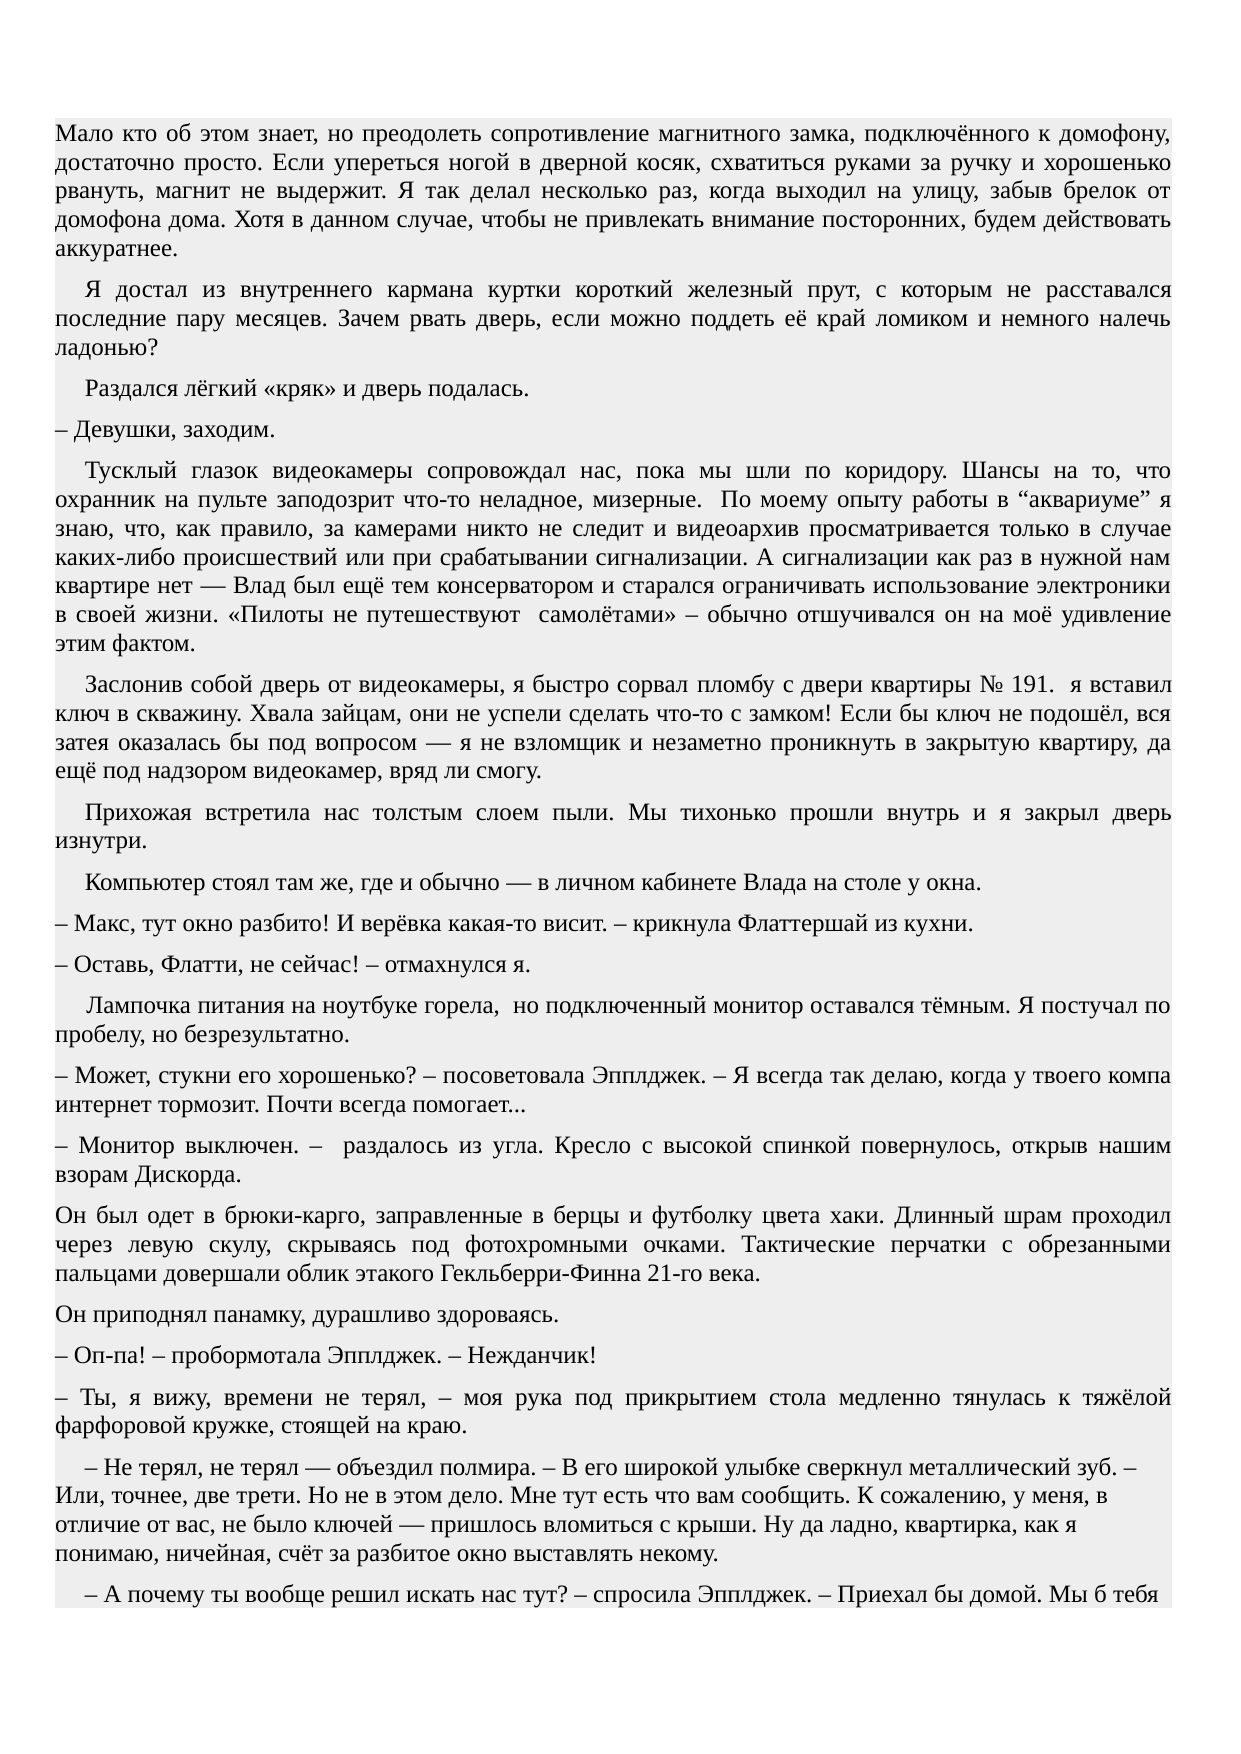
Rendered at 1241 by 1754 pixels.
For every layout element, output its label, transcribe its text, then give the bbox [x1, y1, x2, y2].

text Он был одет в брюки-карго, заправленные в берцы и футболку цвета хаки. Длинный шрам проходил через левую скулу, скрываясь под фотохромными очками. Тактические перчатки с обрезанными пальцами довершали облик этакого Гекльберри-Финна 21-го века. [55, 1201, 1172, 1287]
text Он приподнял панамку, дурашливо здороваясь. [55, 1299, 1172, 1328]
text Компьютер стоял там же, где и обычно — в личном кабинете Влада на столе у окна. [55, 867, 1172, 896]
text – Не терял, не терял — объездил полмира. – В его широкой улыбке сверкнул металлический зуб. – Или, точнее, две трети. Но не в этом дело. Мне тут есть что вам сообщить. К сожалению, у меня, в отличие от вас, не было ключей — пришлось вломиться с крыши. Ну да ладно, квартирка, как я понимаю, ничейная, счёт за разбитое окно выставлять некому. [55, 1452, 1172, 1567]
text – Оп-па! – пробормотала Эпплджек. – Нежданчик! [55, 1341, 1172, 1369]
list Мало кто об этом знает, но преодолеть сопротивление магнитного замка, подключённого к домофону, достаточно просто. Если упереться ногой в дверной косяк, схватиться руками за ручку и хорошенько рвануть, магнит не выдержит. Я так делал несколько раз, когда выходил на улицу, забыв брелок от домофона дома. Хотя в данном случае, чтобы не привлекать внимание посторонних, будем действовать аккуратнее. [55, 118, 1172, 262]
text – Девушки, заходим. [55, 414, 1172, 443]
text – Монитор выключен. – раздалось из угла. Кресло с высокой спинкой повернулось, открыв нашим взорам Дискорда. [55, 1131, 1172, 1188]
text – Может, стукни его хорошенько? – посоветовала Эпплджек. – Я всегда так делаю, когда у твоего компа интернет тормозит. Почти всегда помогает... [55, 1061, 1172, 1118]
text Я достал из внутреннего кармана куртки короткий железный прут, с которым не расставался последние пару месяцев. Зачем рвать дверь, если можно поддеть её край ломиком и немного налечь ладонью? [55, 274, 1172, 361]
text Тусклый глазок видеокамеры сопровождал нас, пока мы шли по коридору. Шансы на то, что охранник на пульте заподозрит что-то неладное, мизерные. По моему опыту работы в “аквариуме” я знаю, что, как правило, за камерами никто не следит и видеоархив просматривается только в случае каких-либо происшествий или при срабатывании сигнализации. А сигнализации как раз в нужной нам квартире нет — Влад был ещё тем консерватором и старался ограничивать использование электроники в своей жизни. «Пилоты не путешествуют самолётами» – обычно отшучивался он на моё удивление этим фактом. [55, 456, 1172, 657]
text – Ты, я вижу, времени не терял, – моя рука под прикрытием стола медленно тянулась к тяжёлой фарфоровой кружке, стоящей на краю. [55, 1382, 1172, 1439]
text – А почему ты вообще решил искать нас тут? – спросила Эпплджек. – Приехал бы домой. Мы б тебя [55, 1579, 1172, 1608]
text Лампочка питания на ноутбуке горела, но подключенный монитор оставался тёмным. Я постучал по пробелу, но безрезультатно. [55, 991, 1172, 1048]
text – Макс, тут окно разбито! И верёвка какая-то висит. – крикнула Флаттершай из кухни. [55, 908, 1172, 937]
text – Оставь, Флатти, не сейчас! – отмахнулся я. [55, 949, 1172, 978]
text Раздался лёгкий «кряк» и дверь подалась. [55, 373, 1172, 402]
text Заслонив собой дверь от видеокамеры, я быстро сорвал пломбу с двери квартиры № 191. я вставил ключ в скважину. Хвала зайцам, они не успели сделать что-то с замком! Если бы ключ не подошёл, вся затея оказалась бы под вопросом — я не взломщик и незаметно проникнуть в закрытую квартиру, да ещё под надзором видеокамер, вряд ли смогу. [55, 669, 1172, 784]
text Прихожая встретила нас толстым слоем пыли. Мы тихонько прошли внутрь и я закрыл дверь изнутри. [55, 797, 1172, 854]
